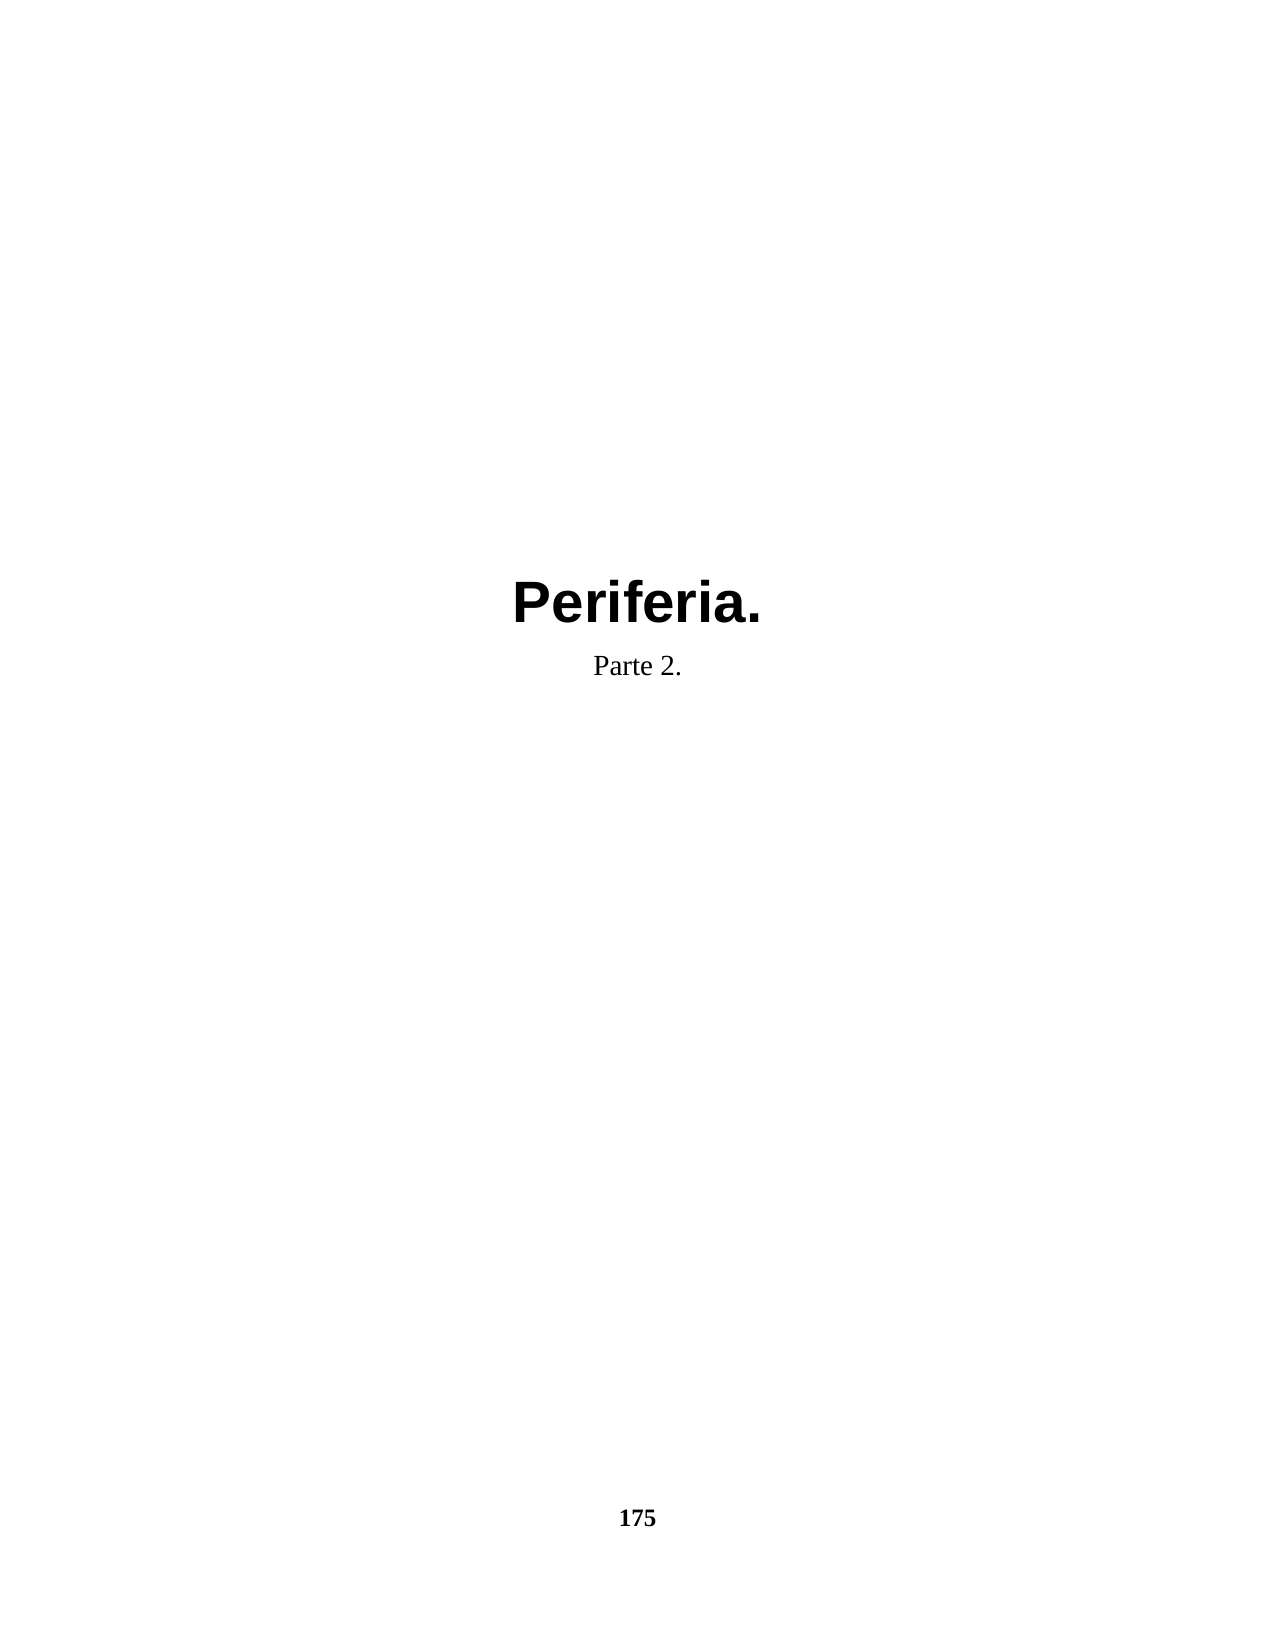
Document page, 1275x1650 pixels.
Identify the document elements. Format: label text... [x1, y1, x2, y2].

text Parte 2. [118, 648, 1157, 681]
title Periferia. [118, 568, 1157, 635]
